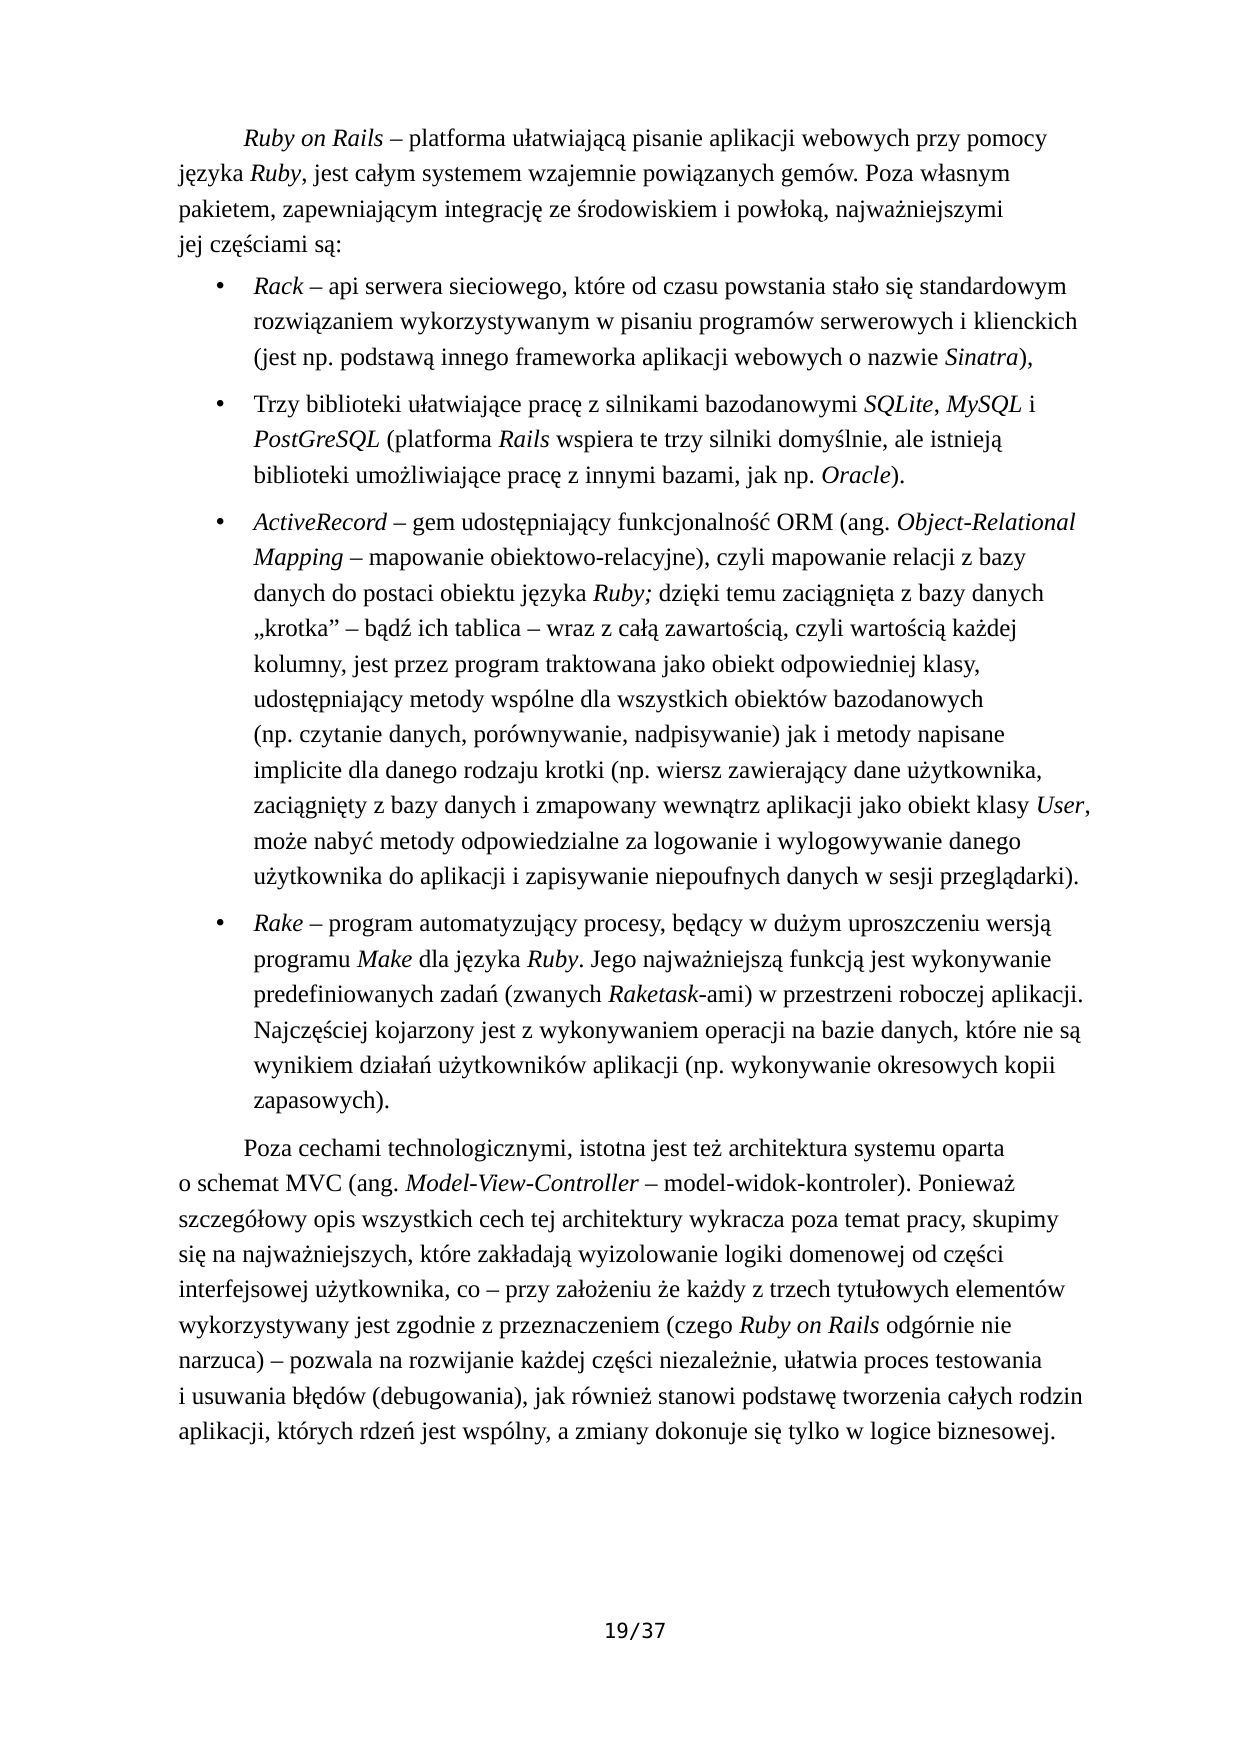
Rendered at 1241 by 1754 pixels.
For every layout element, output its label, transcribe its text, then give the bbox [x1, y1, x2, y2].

list Rake – program automatyzujący procesy, będący w dużym uproszczeniu wersją programu Make dla języka Ruby. Jego najważniejszą funkcją jest wykonywanie predefiniowanych zadań (zwanych Raketask-ami) w przestrzeni roboczej aplikacji. Najczęściej kojarzony jest z wykonywaniem operacji na bazie danych, które nie są wynikiem działań użytkowników aplikacji (np. wykonywanie okresowych kopii zapasowych). [216, 903, 1093, 1116]
list Trzy biblioteki ułatwiające pracę z silnikami bazodanowymi SQLite, MySQL i PostGreSQL (platforma Rails wspiera te trzy silniki domyślnie, ale istnieją biblioteki umożliwiające pracę z innymi bazami, jak np. Oracle). [216, 384, 1093, 490]
list Poza cechami technologicznymi, istotna jest też architektura systemu oparta o schemat MVC (ang. Model-View-Controller – model-widok-kontroler). Ponieważ szczegółowy opis wszystkich cech tej architektury wykracza poza temat pracy, skupimy się na najważniejszych, które zakładają wyizolowanie logiki domenowej od części interfejsowej użytkownika, co – przy założeniu że każdy z trzech tytułowych elementów wykorzystywany jest zgodnie z przeznaczeniem (czego Ruby on Rails odgórnie nie narzuca) – pozwala na rozwijanie każdej części niezależnie, ułatwia proces testowania i usuwania błędów (debugowania), jak również stanowi podstawę tworzenia całych rodzin aplikacji, których rdzeń jest wspólny, a zmiany dokonuje się tylko w logice biznesowej. [178, 1128, 1093, 1447]
list ActiveRecord – gem udostępniający funkcjonalność ORM (ang. Object-Relational Mapping – mapowanie obiektowo-relacyjne), czyli mapowanie relacji z bazy danych do postaci obiektu języka Ruby; dzięki temu zaciągnięta z bazy danych „krotka” – bądź ich tablica – wraz z całą zawartością, czyli wartością każdej kolumny, jest przez program traktowana jako obiekt odpowiedniej klasy, udostępniający metody wspólne dla wszystkich obiektów bazodanowych (np. czytanie danych, porównywanie, nadpisywanie) jak i metody napisane implicite dla danego rodzaju krotki (np. wiersz zawierający dane użytkownika, zaciągnięty z bazy danych i zmapowany wewnątrz aplikacji jako obiekt klasy User, może nabyć metody odpowiedzialne za logowanie i wylogowywanie danego użytkownika do aplikacji i zapisywanie niepoufnych danych w sesji przeglądarki). [216, 502, 1093, 892]
text Ruby on Rails – platforma ułatwiającą pisanie aplikacji webowych przy pomocy języka Ruby, jest całym systemem wzajemnie powiązanych gemów. Poza własnym pakietem, zapewniającym integrację ze środowiskiem i powłoką, najważniejszymi jej częściami są: [178, 118, 1093, 260]
list Rack – api serwera sieciowego, które od czasu powstania stało się standardowym rozwiązaniem wykorzystywanym w pisaniu programów serwerowych i klienckich (jest np. podstawą innego frameworka aplikacji webowych o nazwie Sinatra), [216, 266, 1093, 372]
